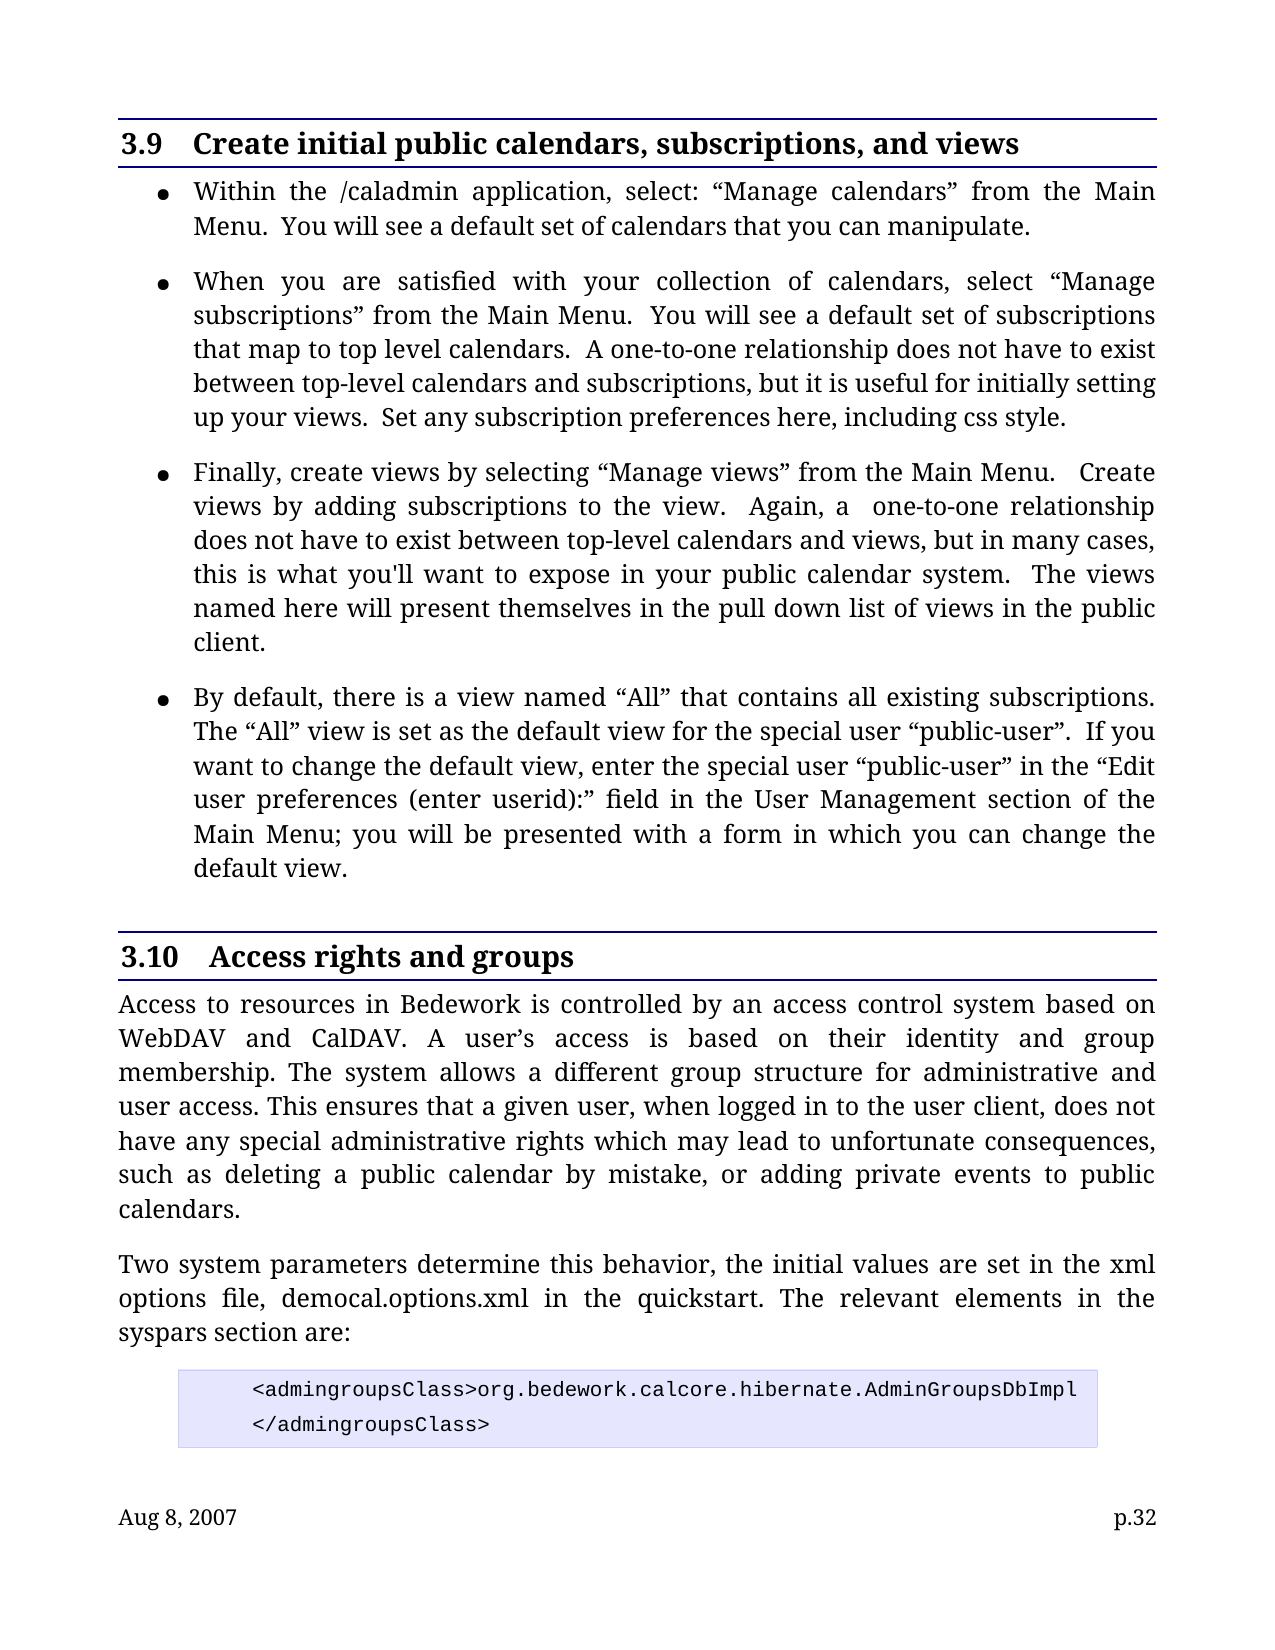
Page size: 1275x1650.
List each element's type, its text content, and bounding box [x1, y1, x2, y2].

text Access to resources in Bedework is controlled by an access control system based on WebDAV and CalDAV. A user’s access is based on their identity and group membership. The system allows a different group structure for administrative and user access. This ensures that a given user, when logged in to the user client, does not have any special administrative rights which may lead to unfortunate consequences, such as deleting a public calendar by mistake, or adding private events to public calendars. [118, 987, 1157, 1225]
text <admingroupsClass>org.bedework.calcore.hibernate.AdminGroupsDbImpl [179, 1371, 1097, 1402]
list When you are satisfied with your collection of calendars, select “Manage subscriptions” from the Main Menu. You will see a default set of subscriptions that map to top level calendars. A one-to-one relationship does not have to exist between top-level calendars and subscriptions, but it is useful for initially setting up your views. Set any subscription preferences here, including css style. [156, 263, 1157, 433]
text </admingroupsClass> [179, 1405, 1097, 1447]
subtitle Access rights and groups [118, 933, 1157, 979]
list Within the /caladmin application, select: “Manage calendars” from the Main Menu. You will see a default set of calendars that you can manipulate. [156, 174, 1157, 242]
subtitle Create initial public calendars, subscriptions, and views [118, 120, 1157, 166]
list Finally, create views by selecting “Manage views” from the Main Menu. Create views by adding subscriptions to the view. Again, a one-to-one relationship does not have to exist between top-level calendars and views, but in many cases, this is what you'll want to expose in your public calendar system. The views named here will present themselves in the pull down list of views in the public client. [156, 454, 1157, 659]
text Two system parameters determine this behavior, the initial values are set in the xml options file, democal.options.xml in the quickstart. The relevant elements in the syspars section are: [118, 1246, 1157, 1348]
list By default, there is a view named “All” that contains all existing subscriptions. The “All” view is set as the default view for the special user “public-user”. If you want to change the default view, enter the special user “public-user” in the “Edit user preferences (enter userid):” field in the User Management section of the Main Menu; you will be presented with a form in which you can change the default view. [156, 680, 1157, 884]
